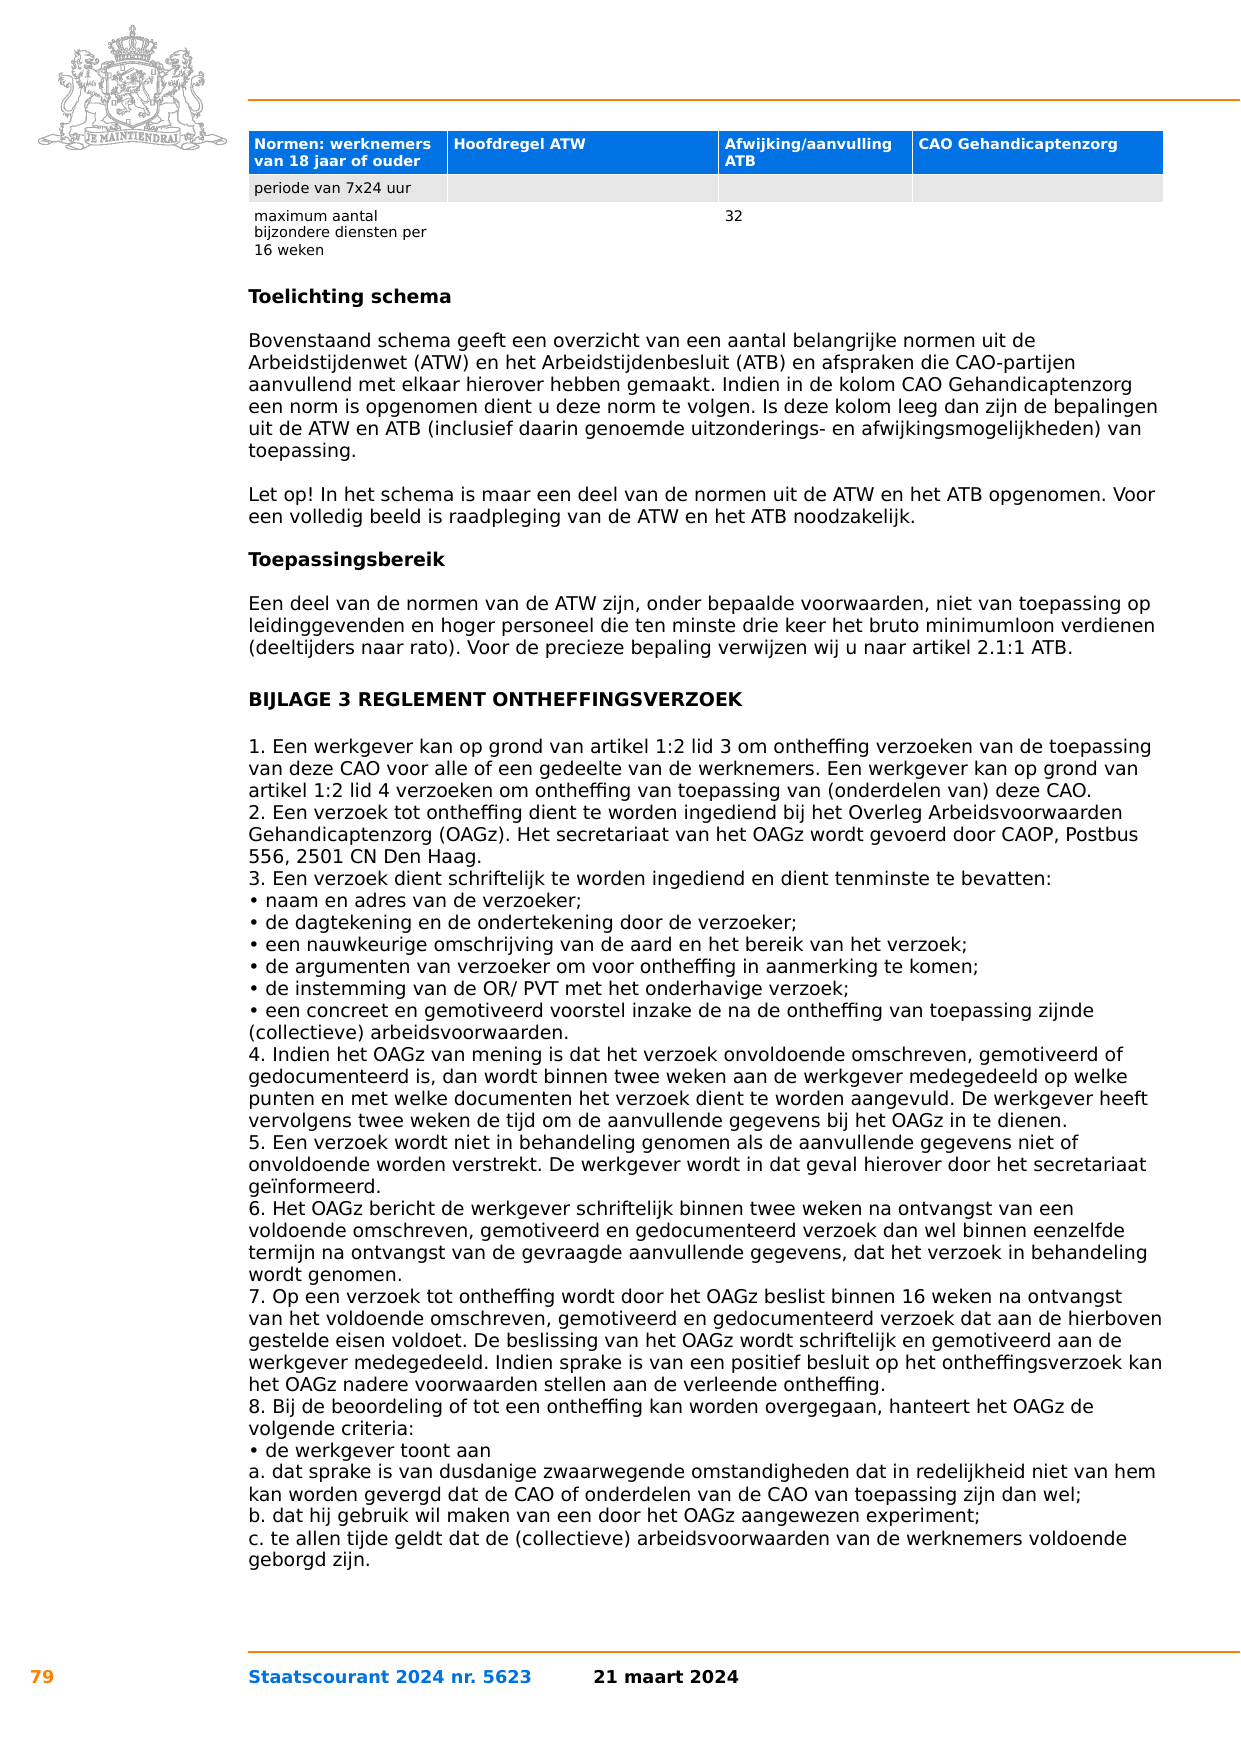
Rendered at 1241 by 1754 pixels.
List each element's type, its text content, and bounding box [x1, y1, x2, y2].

table_cell [448, 175, 718, 202]
text Een deel van de normen van de ATW zijn, onder bepaalde voorwaarden, niet van toepassing op leidinggevenden en hoger personeel die ten minste drie keer het bruto minimumloon verdienen (deeltijders naar rato). Voor de precieze bepaling verwijzen wij u naar artikel 2.1:1 ATB. [248, 593, 1163, 659]
text a. dat sprake is van dusdanige zwaarwegende omstandigheden dat in redelijkheid niet van hem kan worden gevergd dat de CAO of onderdelen van de CAO van toepassing zijn dan wel; [248, 1461, 1163, 1505]
table_header CAO Gehandicaptenzorg [913, 131, 1163, 174]
text b. dat hij gebruik wil maken van een door het OAGz aangewezen experiment; [248, 1505, 1163, 1527]
text 8. Bij de beoordeling of tot een ontheffing kan worden overgegaan, hanteert het OAGz de volgende criteria: [248, 1396, 1163, 1439]
table_cell maximum aantal bijzondere diensten per 16 weken [249, 203, 447, 263]
table_cell 32 [719, 203, 912, 263]
text • een concreet en gemotiveerd voorstel inzake de na de ontheffing van toepassing zijnde (collectieve) arbeidsvoorwaarden. [248, 1000, 1163, 1044]
text Bovenstaand schema geeft een overzicht van een aantal belangrijke normen uit de Arbeidstijdenwet (ATW) en het Arbeidstijdenbesluit (ATB) en afspraken die CAO-partijen aanvullend met elkaar hierover hebben gemaakt. Indien in de kolom CAO Gehandicaptenzorg een norm is opgenomen dient u deze norm te volgen. Is deze kolom leeg dan zijn de bepalingen uit de ATW en ATB (inclusief daarin genoemde uitzonderings- en afwijkingsmogelijkheden) van toepassing. [248, 330, 1163, 462]
table_cell periode van 7x24 uur [249, 175, 447, 202]
table_cell [913, 203, 1163, 263]
text Let op! In het schema is maar een deel van de normen uit de ATW en het ATB opgenomen. Voor een volledig beeld is raadpleging van de ATW en het ATB noodzakelijk. [248, 483, 1163, 527]
text 4. Indien het OAGz van mening is dat het verzoek onvoldoende omschreven, gemotiveerd of gedocumenteerd is, dan wordt binnen twee weken aan de werkgever medegedeeld op welke punten en met welke documenten het verzoek dient te worden aangevuld. De werkgever heeft vervolgens twee weken de tijd om de aanvullende gegevens bij het OAGz in te dienen. [248, 1044, 1163, 1132]
text • de argumenten van verzoeker om voor ontheffing in aanmerking te komen; [248, 956, 1163, 978]
text • naam en adres van de verzoeker; [248, 890, 1163, 912]
table_cell [448, 203, 718, 263]
text 2. Een verzoek tot ontheffing dient te worden ingediend bij het Overleg Arbeidsvoorwaarden Gehandicaptenzorg (OAGz). Het secretariaat van het OAGz wordt gevoerd door CAOP, Postbus 556, 2501 CN Den Haag. [248, 802, 1163, 868]
text • de instemming van de OR/ PVT met het onderhavige verzoek; [248, 978, 1163, 1000]
text 3. Een verzoek dient schriftelijk te worden ingediend en dient tenminste te bevatten: [248, 868, 1163, 890]
table_cell [913, 175, 1163, 202]
table_header Afwijking/aanvulling ATB [719, 131, 912, 174]
text • de werkgever toont aan [248, 1439, 1163, 1461]
text c. te allen tijde geldt dat de (collectieve) arbeidsvoorwaarden van de werknemers voldoende geborgd zijn. [248, 1527, 1163, 1571]
subtitle BIJLAGE 3 REGLEMENT ONTHEFFINGSVERZOEK [248, 689, 1163, 711]
table_cell [719, 175, 912, 202]
subtitle Toelichting schema [248, 286, 1163, 308]
text • de dagtekening en de ondertekening door de verzoeker; [248, 912, 1163, 934]
text 1. Een werkgever kan op grond van artikel 1:2 lid 3 om ontheffing verzoeken van de toepassing van deze CAO voor alle of een gedeelte van de werknemers. Een werkgever kan op grond van artikel 1:2 lid 4 verzoeken om ontheffing van toepassing van (onderdelen van) deze CAO. [248, 736, 1163, 802]
text 5. Een verzoek wordt niet in behandeling genomen als de aanvullende gegevens niet of onvoldoende worden verstrekt. De werkgever wordt in dat geval hierover door het secretariaat geïnformeerd. [248, 1132, 1163, 1198]
table_header Hoofdregel ATW [448, 131, 718, 174]
text • een nauwkeurige omschrijving van de aard en het bereik van het verzoek; [248, 934, 1163, 956]
text 6. Het OAGz bericht de werkgever schriftelijk binnen twee weken na ontvangst van een voldoende omschreven, gemotiveerd en gedocumenteerd verzoek dan wel binnen eenzelfde termijn na ontvangst van de gevraagde aanvullende gegevens, dat het verzoek in behandeling wordt genomen. [248, 1198, 1163, 1286]
subtitle Toepassingsbereik [248, 549, 1163, 571]
table_header Normen: werknemers van 18 jaar of ouder [249, 131, 447, 174]
picture [38, 25, 227, 150]
text 7. Op een verzoek tot ontheffing wordt door het OAGz beslist binnen 16 weken na ontvangst van het voldoende omschreven, gemotiveerd en gedocumenteerd verzoek dat aan de hierboven gestelde eisen voldoet. De beslissing van het OAGz wordt schriftelijk en gemotiveerd aan de werkgever medegedeeld. Indien sprake is van een positief besluit op het ontheffingsverzoek kan het OAGz nadere voorwaarden stellen aan de verleende ontheffing. [248, 1286, 1163, 1396]
